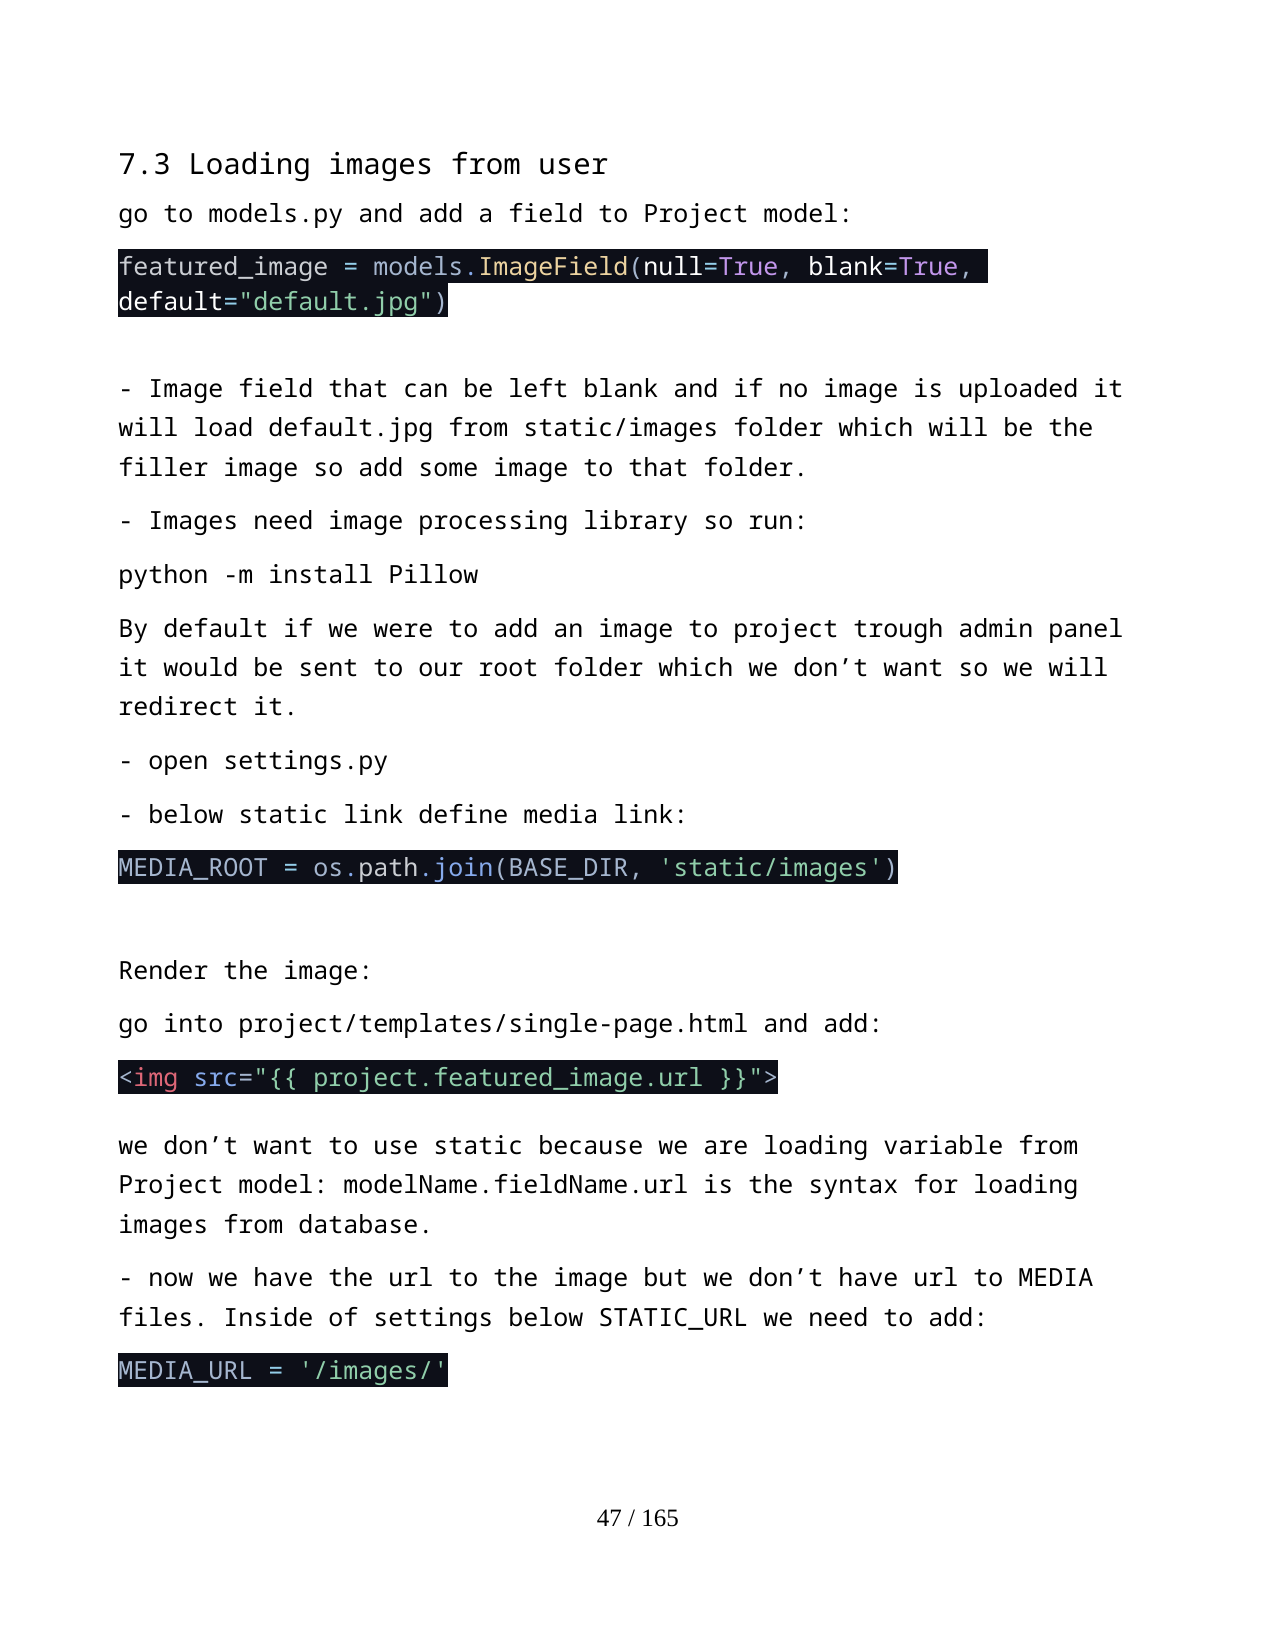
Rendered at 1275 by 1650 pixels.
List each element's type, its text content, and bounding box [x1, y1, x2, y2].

text - Image field that can be left blank and if no image is uploaded it will load default.jpg from static/images folder which will be the filler image so add some image to that folder. [118, 371, 1157, 483]
text - now we have the url to the image but we don’t have url to MEDIA files. Inside of settings below STATIC_URL we need to add: [118, 1260, 1157, 1333]
text featured_image = models.ImageField(null=True, blank=True, default="default.jpg") [118, 249, 1157, 317]
text - open settings.py [118, 743, 1157, 777]
subtitle 7.3 Loading images from user [118, 143, 1157, 183]
text go into project/templates/single-page.html and add: [118, 1006, 1157, 1040]
text <img src="{{ project.featured_image.url }}"> [118, 1060, 1157, 1094]
text By default if we were to add an image to project trough admin panel it would be sent to our root folder which we don’t want so we will redirect it. [118, 611, 1157, 723]
text python -m install Pillow [118, 557, 1157, 591]
text - below static link define media link: [118, 796, 1157, 830]
text we don’t want to use static because we are loading variable from Project model: modelName.fieldName.url is the syntax for loading images from database. [118, 1128, 1157, 1240]
text MEDIA_URL = '/images/' [118, 1353, 1157, 1387]
text go to models.py and add a field to Project model: [118, 195, 1157, 229]
text - Images need image processing library so run: [118, 503, 1157, 537]
text Render the image: [118, 952, 1157, 986]
text MEDIA_ROOT = os.path.join(BASE_DIR, 'static/images') [118, 850, 1157, 884]
